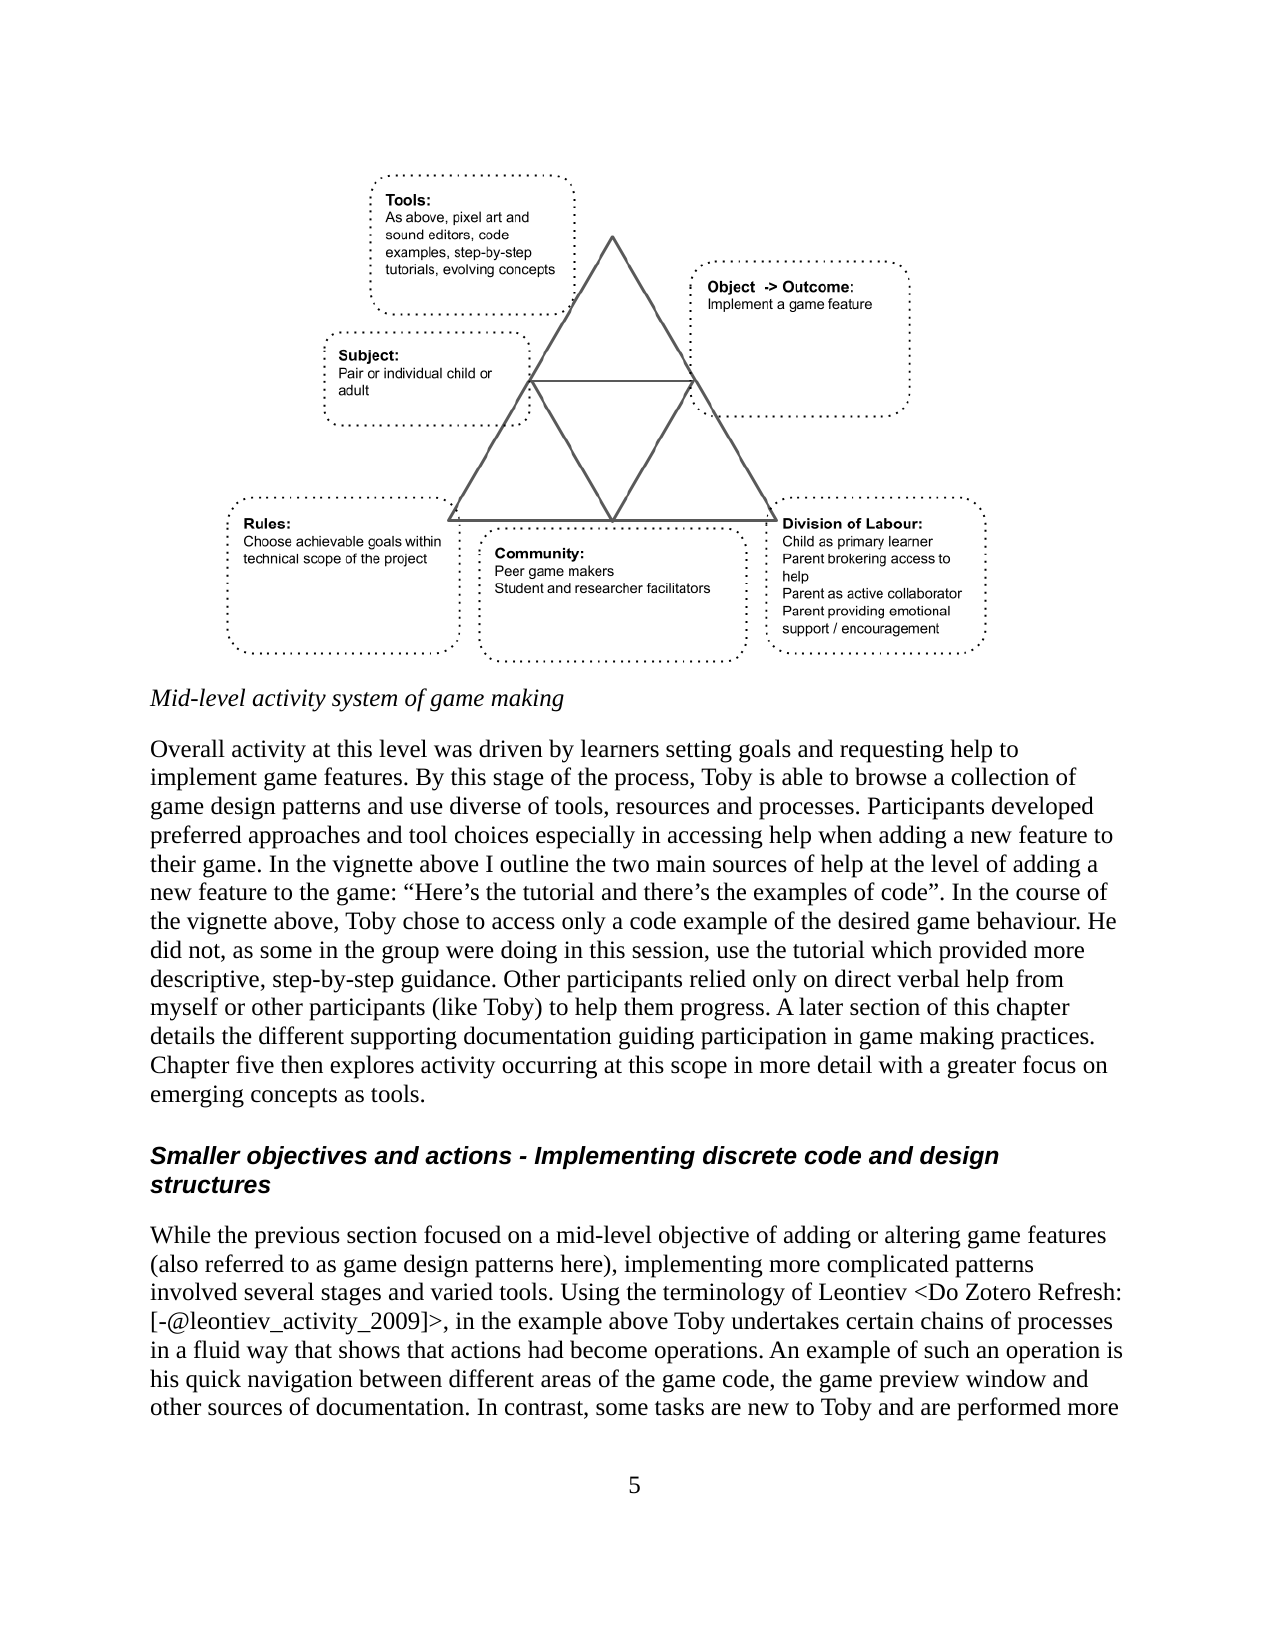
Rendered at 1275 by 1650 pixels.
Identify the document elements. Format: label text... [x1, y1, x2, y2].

text While the previous section focused on a mid-level objective of adding or altering game features (also referred to as game design patterns here), implementing more complicated patterns involved several stages and varied tools. Using the terminology of Leontiev <Do Zotero Refresh: [-@leontiev_activity_2009]>, in the example above Toby undertakes certain chains of processes in a fluid way that shows that actions had become operations. An example of such an operation is his quick navigation between different areas of the game code, the game preview window and other sources of documentation. In contrast, some tasks are new to Toby and are performed more [150, 1220, 1125, 1421]
text Mid-level activity system of game making [150, 683, 1125, 712]
subtitle Smaller objectives and actions - Implementing discrete code and design structures [150, 1141, 1125, 1198]
picture [150, 150, 1077, 671]
text Overall activity at this level was driven by learners setting goals and requesting help to implement game features. By this stage of the process, Toby is able to browse a collection of game design patterns and use diverse of tools, resources and processes. Participants developed preferred approaches and tool choices especially in accessing help when adding a new feature to their game. In the vignette above I outline the two main sources of help at the level of adding a new feature to the game: “Here’s the tutorial and there’s the examples of code”. In the course of the vignette above, Toby chose to access only a code example of the desired game behaviour. He did not, as some in the group were doing in this session, use the tutorial which provided more descriptive, step-by-step guidance. Other participants relied only on direct verbal help from myself or other participants (like Toby) to help them progress. A later section of this chapter details the different supporting documentation guiding participation in game making practices. Chapter five then explores activity occurring at this scope in more detail with a greater focus on emerging concepts as tools. [150, 734, 1125, 1107]
